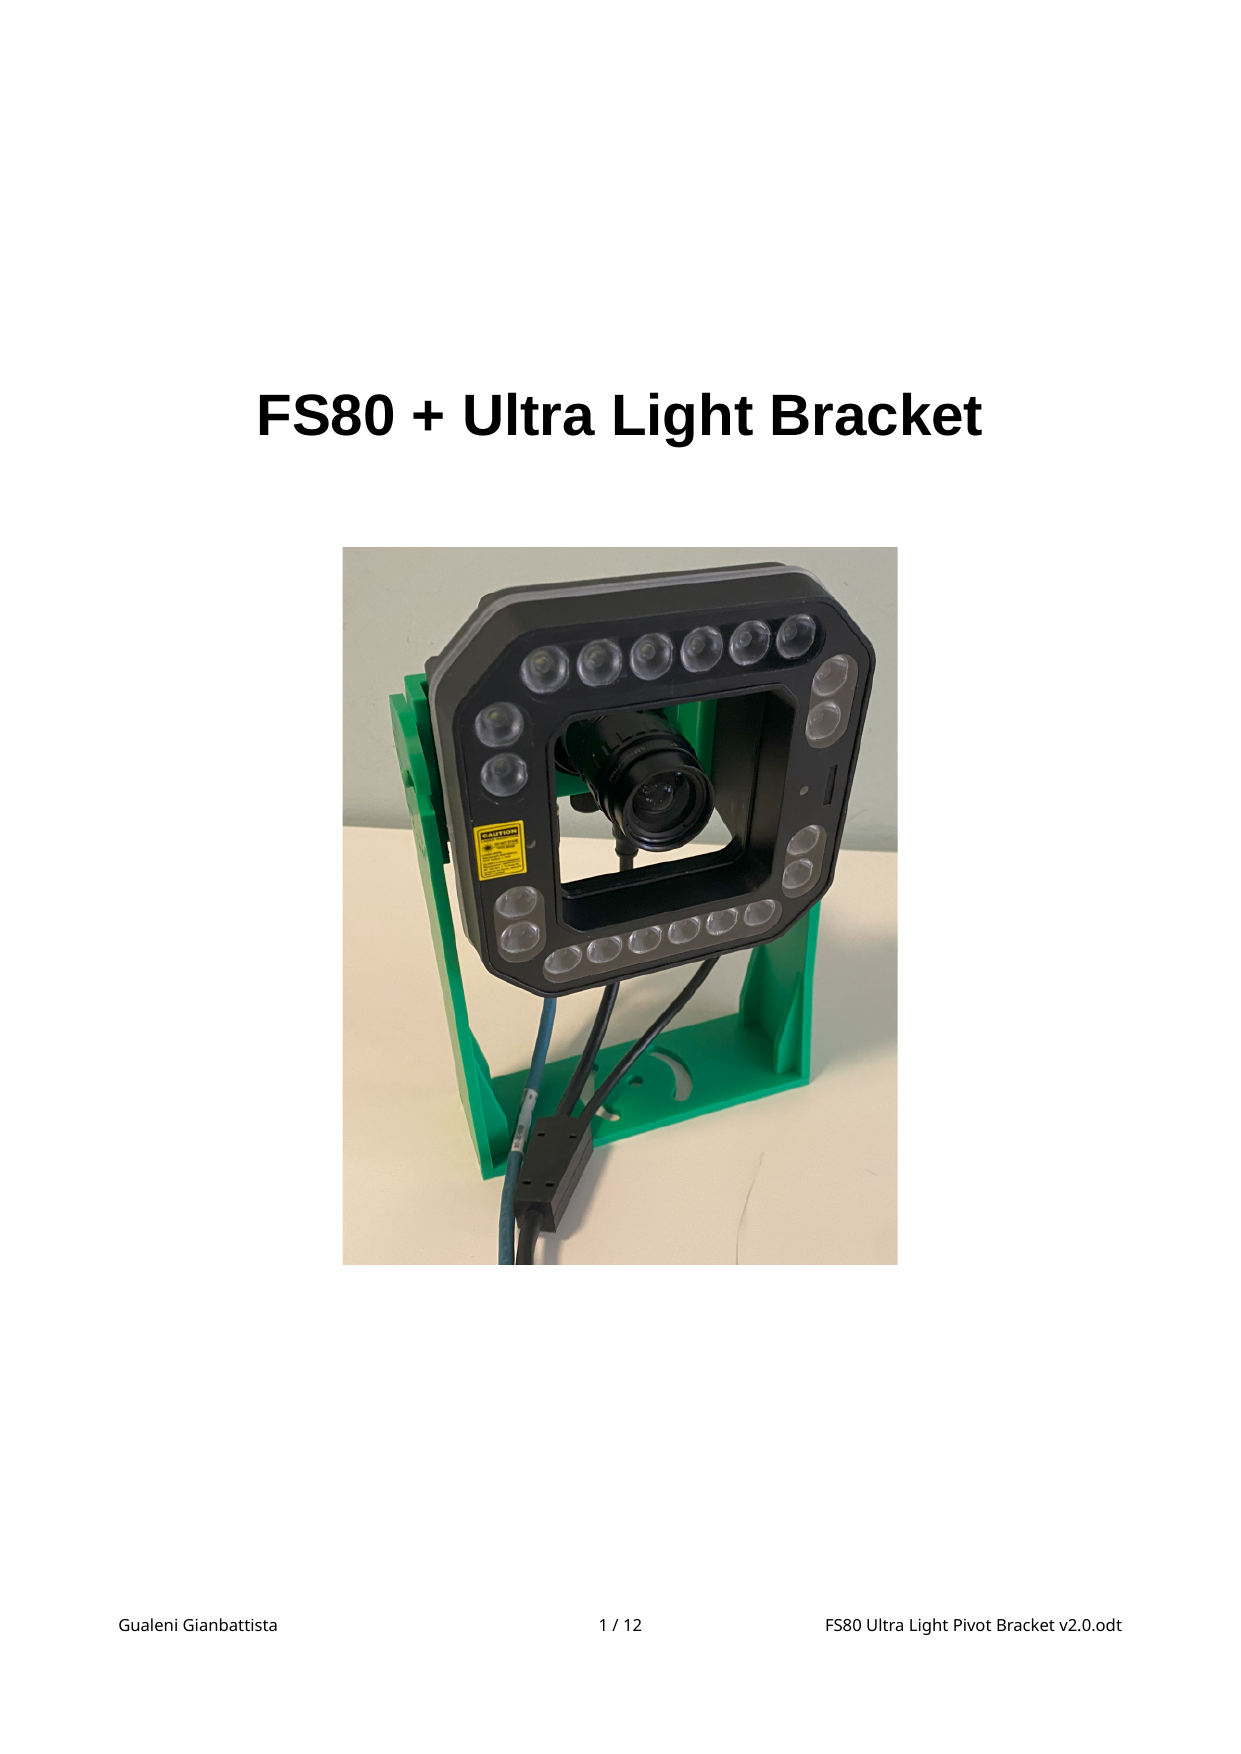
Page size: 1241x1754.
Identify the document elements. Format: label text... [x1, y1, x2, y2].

picture [342, 547, 898, 1265]
title FS80 + Ultra Light Bracket [118, 381, 1122, 448]
